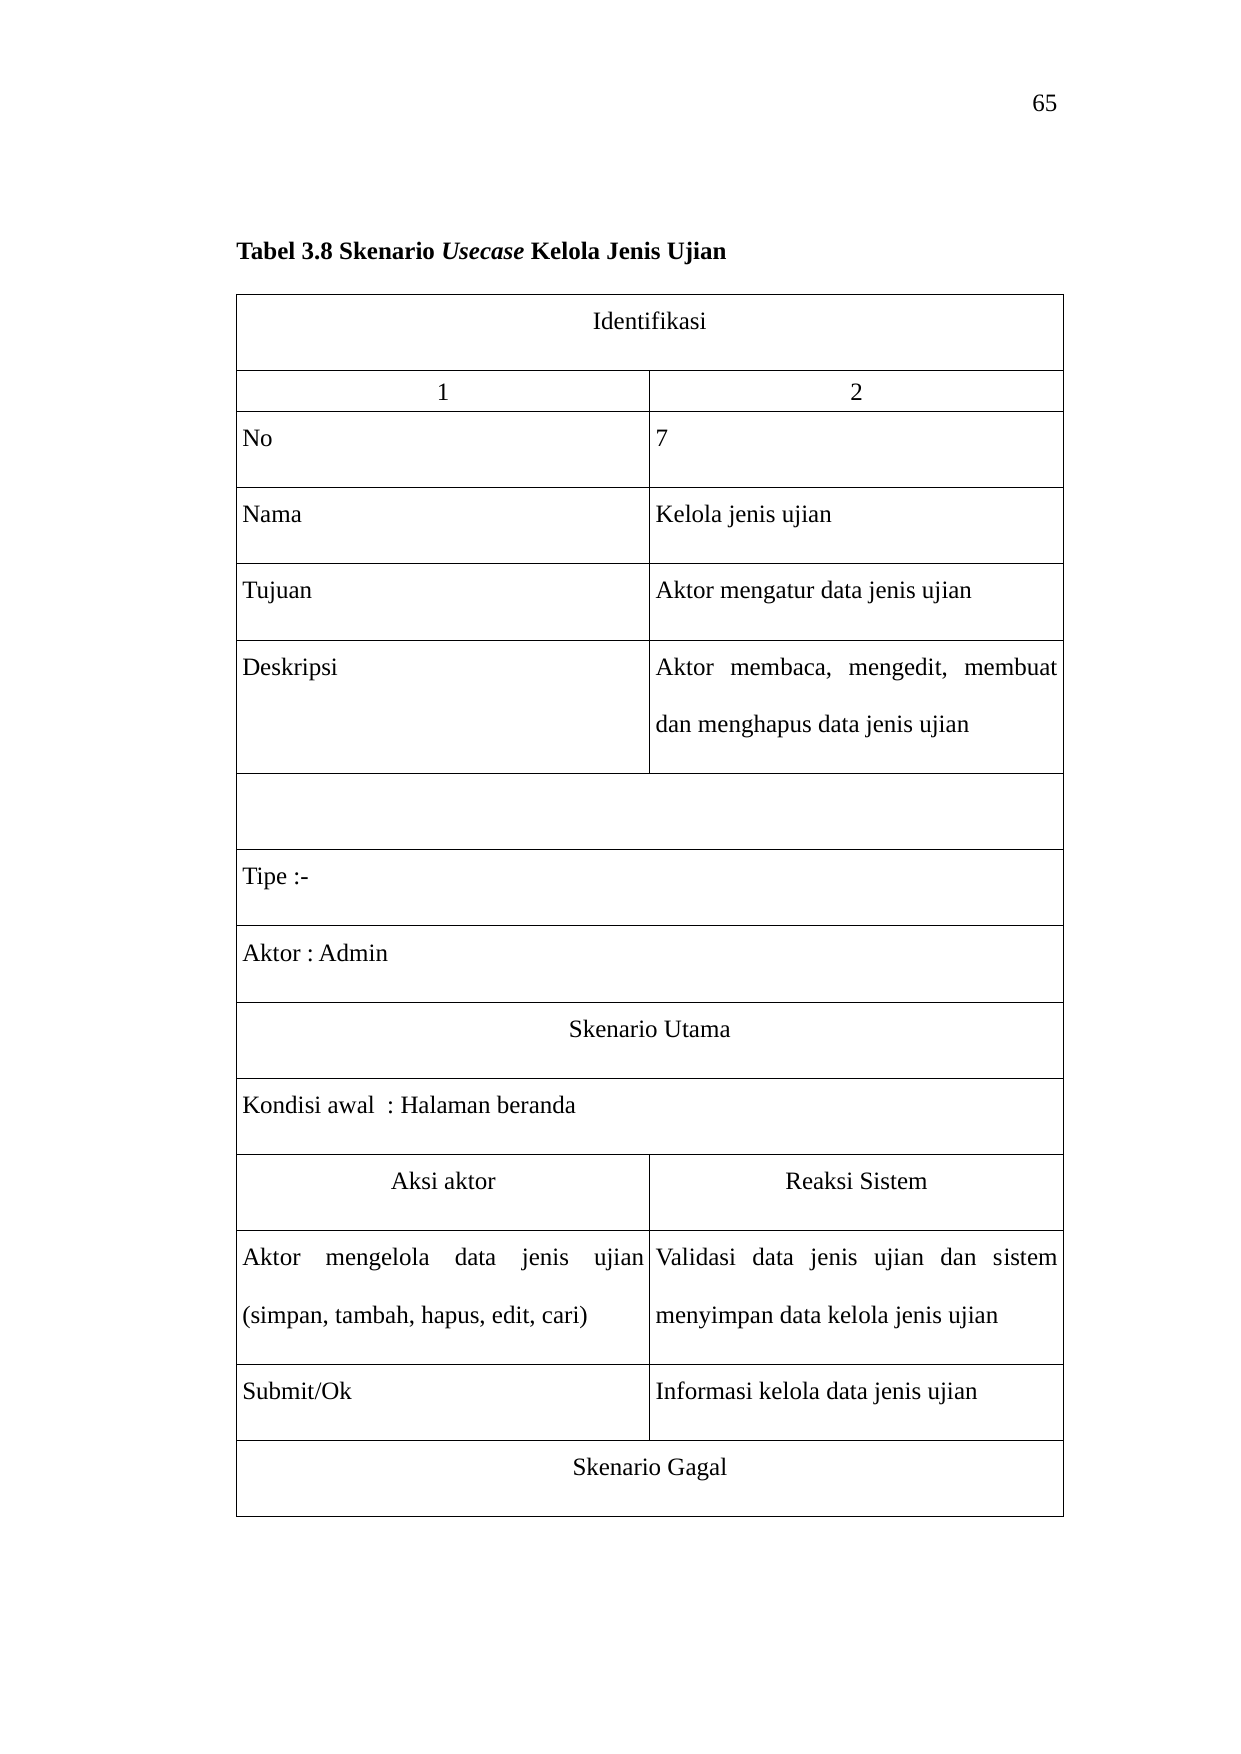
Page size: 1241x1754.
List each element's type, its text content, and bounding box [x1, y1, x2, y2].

table_header 2 [650, 371, 1063, 411]
table_cell Reaksi Sistem [650, 1155, 1063, 1230]
table_header 1 [237, 371, 649, 411]
table_cell Submit/Ok [237, 1365, 649, 1440]
table_cell No [237, 412, 649, 487]
table_cell Tujuan [237, 564, 649, 639]
table_cell Aktor : Admin [237, 926, 1063, 1002]
table_cell Nama [237, 488, 649, 563]
table_cell Aktor mengelola data jenis ujian (simpan, tambah, hapus, edit, cari) [237, 1231, 649, 1364]
table_cell Validasi data jenis ujian dan sistem menyimpan data kelola jenis ujian [650, 1231, 1063, 1364]
table_cell Skenario Utama [237, 1003, 1063, 1078]
table_header Identifikasi [237, 295, 1063, 370]
table_cell Aksi aktor [237, 1155, 649, 1230]
table_cell 7 [650, 412, 1063, 487]
table_cell Skenario Gagal [237, 1441, 1063, 1516]
table_cell Aktor mengatur data jenis ujian [650, 564, 1063, 639]
table_cell Deskripsi [237, 641, 649, 773]
table_cell Kondisi awal : Halaman beranda [237, 1079, 1063, 1154]
table_cell Kelola jenis ujian [650, 488, 1063, 563]
table_cell Aktor membaca, mengedit, membuat dan menghapus data jenis ujian [650, 641, 1063, 773]
text Tabel 3.8 Skenario Usecase Kelola Jenis Ujian [236, 236, 1063, 265]
table_cell Informasi kelola data jenis ujian [650, 1365, 1063, 1440]
table_cell [237, 774, 1063, 849]
table_cell Tipe :- [237, 850, 1063, 925]
